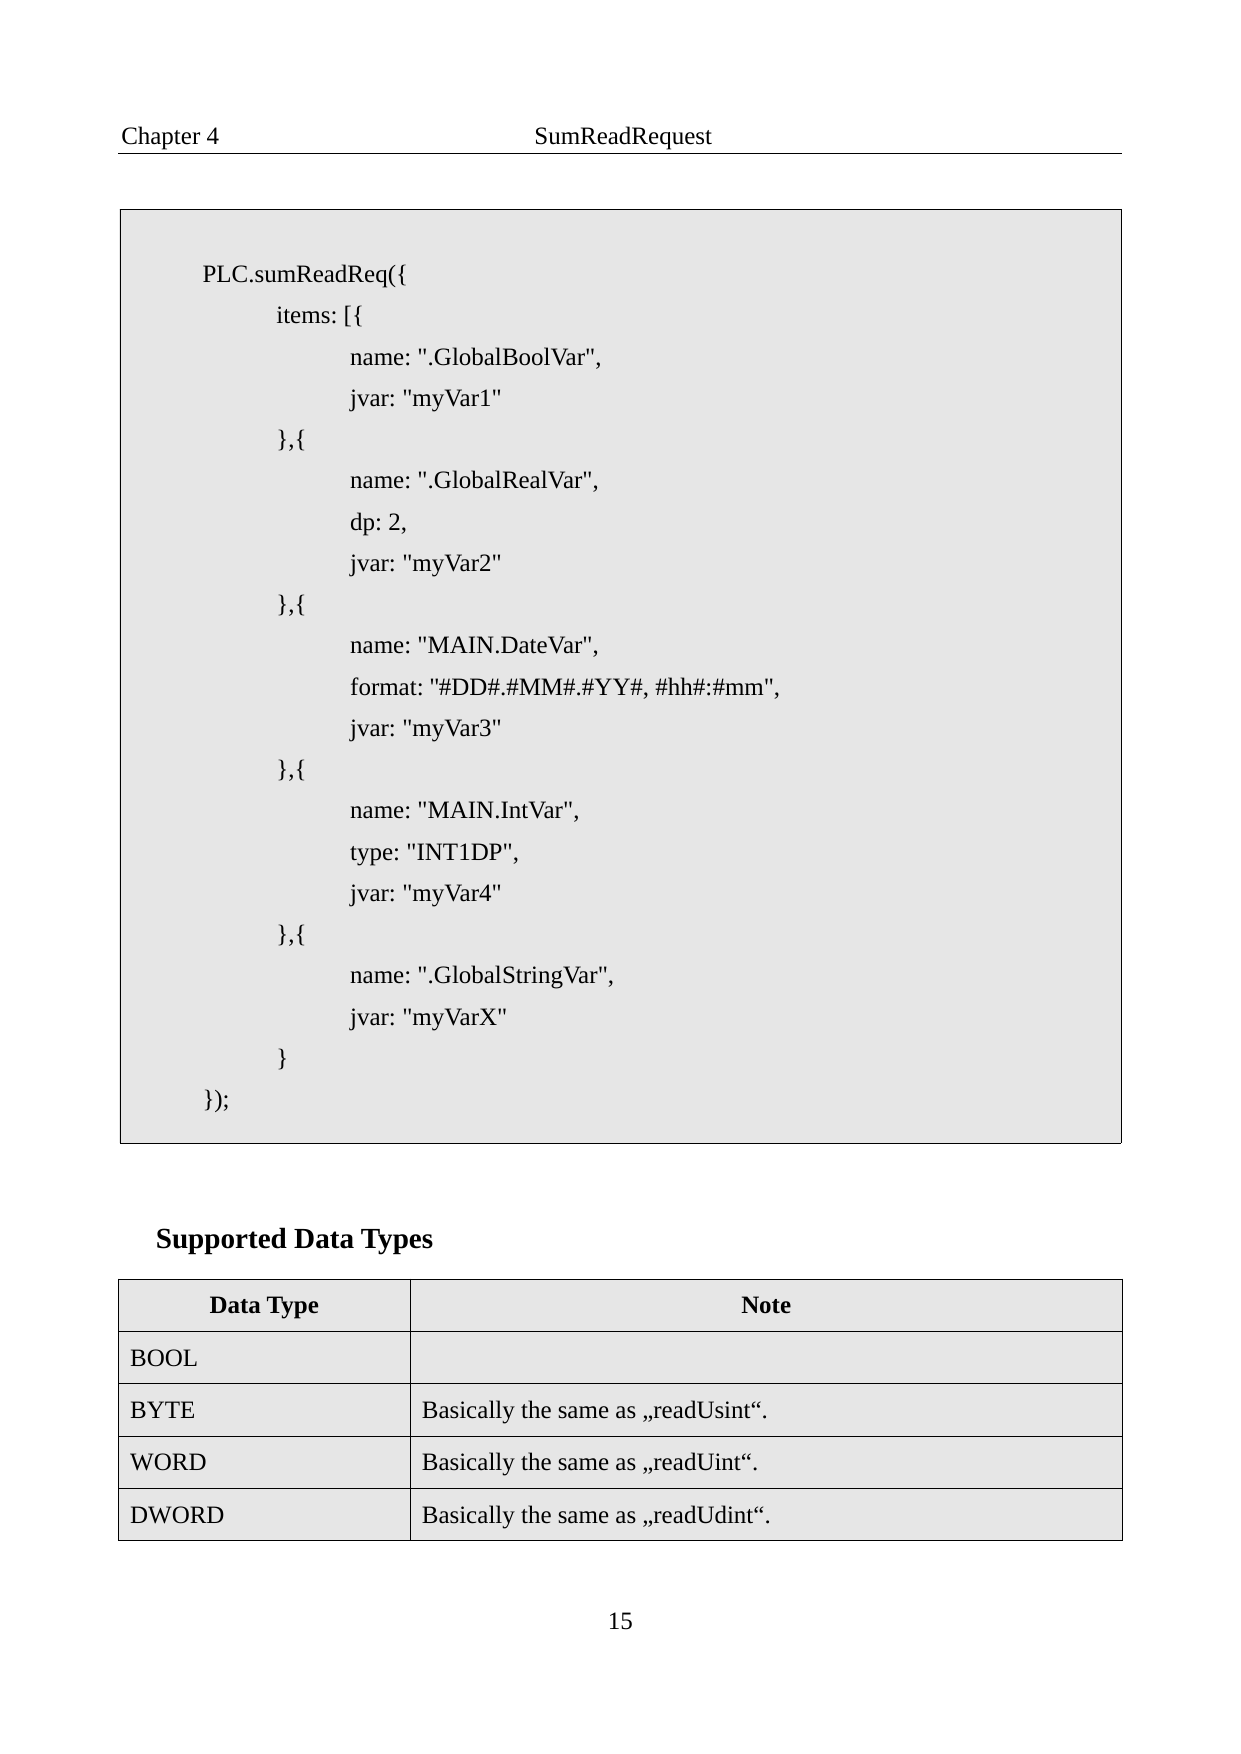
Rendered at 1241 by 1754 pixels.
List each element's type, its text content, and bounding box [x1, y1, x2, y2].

subtitle Supported Data Types [156, 1221, 1122, 1254]
text type: "INT1DP", [128, 837, 1112, 865]
text name: ".GlobalStringVar", [128, 960, 1112, 989]
text jvar: "myVar4" [128, 878, 1112, 907]
table_cell BOOL [119, 1332, 410, 1383]
table_cell [411, 1332, 1122, 1383]
text PLC.sumReadReq({ [128, 259, 1112, 288]
table_cell Basically the same as „readUsint“. [411, 1384, 1122, 1436]
text jvar: "myVar3" [128, 713, 1112, 742]
text },{ [128, 589, 1112, 618]
table_header Data Type [119, 1280, 410, 1331]
text },{ [128, 754, 1112, 783]
text jvar: "myVar1" [128, 383, 1112, 412]
text name: ".GlobalBoolVar", [128, 342, 1112, 370]
text name: "MAIN.IntVar", [128, 795, 1112, 824]
text dp: 2, [128, 507, 1112, 535]
table_cell Basically the same as „readUdint“. [411, 1489, 1122, 1540]
table_cell DWORD [119, 1489, 410, 1540]
text name: "MAIN.DateVar", [128, 630, 1112, 659]
text },{ [128, 424, 1112, 453]
text } [128, 1043, 1112, 1072]
text format: ''#DD#.#MM#.#YY#, #hh#:#mm", [128, 672, 1112, 700]
text },{ [128, 919, 1112, 948]
table_header Note [411, 1280, 1122, 1331]
text jvar: "myVarX" [128, 1002, 1112, 1030]
table_cell WORD [119, 1437, 410, 1488]
text }); [128, 1084, 1112, 1113]
table_cell BYTE [119, 1384, 410, 1436]
text jvar: "myVar2" [128, 548, 1112, 577]
text name: ".GlobalRealVar", [128, 465, 1112, 494]
text items: [{ [128, 300, 1112, 329]
table_cell Basically the same as „readUint“. [411, 1437, 1122, 1488]
